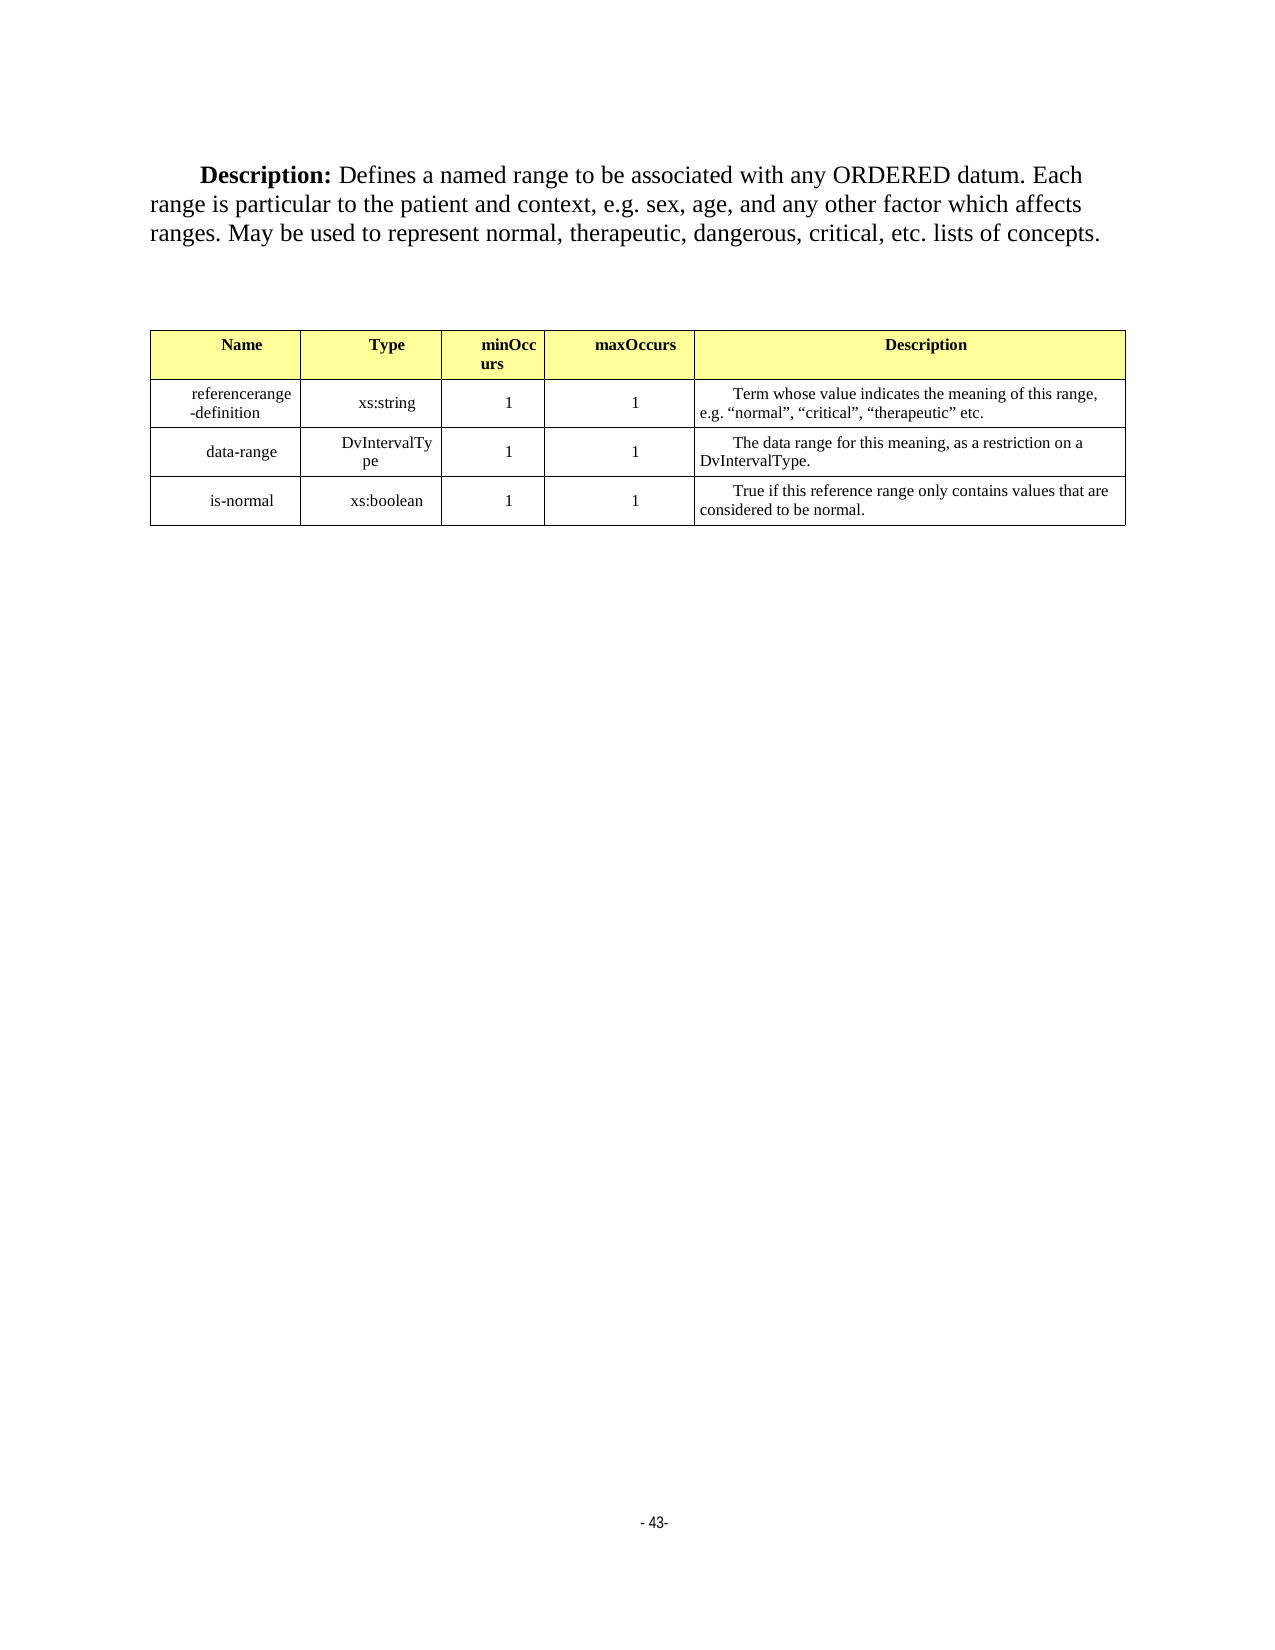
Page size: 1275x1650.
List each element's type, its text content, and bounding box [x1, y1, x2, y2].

table_cell 1 [545, 380, 694, 427]
table_cell xs:string [301, 380, 441, 427]
table_cell DvIntervalType [301, 428, 441, 476]
table_cell Term whose value indicates the meaning of this range, e.g. “normal”, “critical”, “therapeutic” etc. [695, 380, 1125, 427]
table_cell 1 [442, 428, 544, 476]
table_cell 1 [545, 477, 694, 525]
table_cell is-normal [151, 477, 300, 525]
table_cell data-range [151, 428, 300, 476]
table_cell referencerange-definition [151, 380, 300, 427]
table_header Name [151, 331, 300, 379]
table_header Description [695, 331, 1125, 379]
table_cell True if this reference range only contains values that are considered to be normal. [695, 477, 1125, 525]
table_header maxOccurs [545, 331, 694, 379]
table_cell 1 [442, 477, 544, 525]
table_cell 1 [442, 380, 544, 427]
table_cell The data range for this meaning, as a restriction on a DvIntervalType. [695, 428, 1125, 476]
table_header minOccurs [442, 331, 544, 379]
table_cell xs:boolean [301, 477, 441, 525]
table_header Type [301, 331, 441, 379]
text Description: Defines a named range to be associated with any ORDERED datum. Each range is particular to the patient and context, e.g. sex, age, and any other factor which affects ranges. May be used to represent normal, therapeutic, dangerous, critical, etc. lists of concepts. [150, 160, 1125, 276]
table_cell 1 [545, 428, 694, 476]
